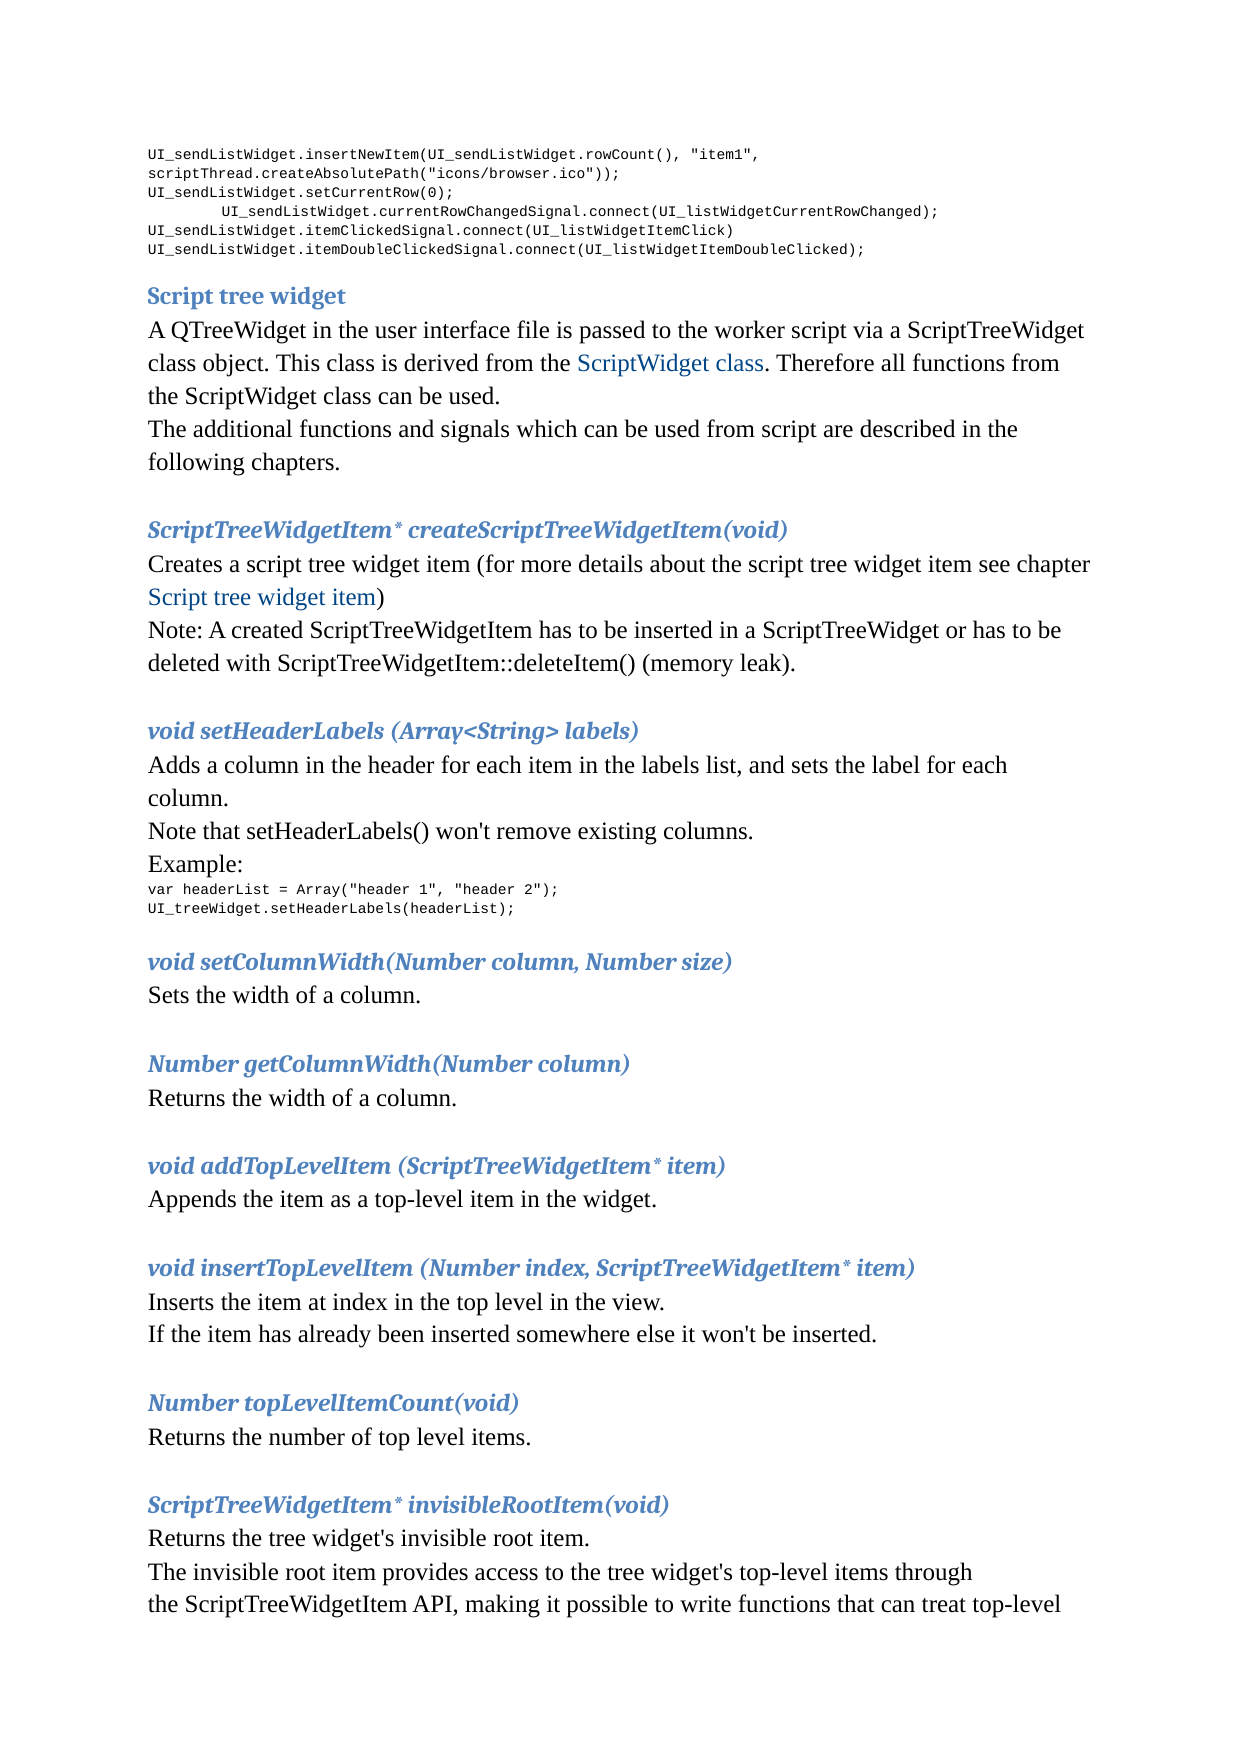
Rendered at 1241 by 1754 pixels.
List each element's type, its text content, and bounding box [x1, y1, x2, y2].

subtitle Number topLevelItemCount(void) [148, 1388, 1093, 1417]
subtitle Number getColumnWidth(Number column) [148, 1049, 1093, 1078]
text Note: A created ScriptTreeWidgetItem has to be inserted in a ScriptTreeWidget or has to be deleted with ScriptTreeWidgetItem::deleteItem() (memory leak). [148, 615, 1093, 677]
text The invisible root item provides access to the tree widget's top-level items through [148, 1557, 1093, 1585]
text UI_treeWidget.setHeaderLabels(headerList); [148, 901, 1093, 918]
text Returns the number of top level items. [148, 1422, 1093, 1450]
text UI_sendListWidget.insertNewItem(UI_sendListWidget.rowCount(), "item1", scriptThread.createAbsolutePath("icons/browser.ico")); [148, 148, 1093, 183]
text A QTreeWidget in the user interface file is passed to the worker script via a ScriptTreeWidget class object. This class is derived from the ScriptWidget class. Therefore all functions from the ScriptWidget class can be used. [148, 315, 1093, 410]
text the ScriptTreeWidgetItem API, making it possible to write functions that can treat top-level [148, 1589, 1093, 1618]
text Inserts the item at index in the top level in the view. [148, 1287, 1093, 1315]
subtitle void setColumnWidth(Number column, Number size) [148, 948, 1093, 976]
text UI_sendListWidget.setCurrentRow(0); [148, 186, 1093, 202]
text If the item has already been inserted somewhere else it won't be inserted. [148, 1319, 1093, 1348]
text UI_sendListWidget.currentRowChangedSignal.connect(UI_listWidgetCurrentRowChanged); [148, 204, 1093, 221]
text Creates a script tree widget item (for more details about the script tree widget item see chapter Script tree widget item) [148, 549, 1093, 611]
text Appends the item as a top-level item in the widget. [148, 1184, 1093, 1213]
subtitle void insertTopLevelItem (Number index, ScriptTreeWidgetItem* item) [148, 1253, 1093, 1282]
text Returns the tree widget's invisible root item. [148, 1523, 1093, 1552]
text UI_sendListWidget.itemClickedSignal.connect(UI_listWidgetItemClick) [148, 223, 1093, 240]
text Returns the width of a column. [148, 1083, 1093, 1111]
text UI_sendListWidget.itemDoubleClickedSignal.connect(UI_listWidgetItemDoubleClicked); [148, 242, 1093, 259]
subtitle ScriptTreeWidgetItem* invisibleRootItem(void) [148, 1491, 1093, 1519]
text Example: [148, 849, 1093, 878]
text The additional functions and signals which can be used from script are described in the following chapters. [148, 414, 1093, 476]
text Adds a column in the header for each item in the labels list, and sets the label for each column. [148, 750, 1093, 812]
text Note that setHeaderLabels() won't remove existing columns. [148, 816, 1093, 845]
subtitle void addTopLevelItem (ScriptTreeWidgetItem* item) [148, 1152, 1093, 1180]
text Sets the width of a column. [148, 981, 1093, 1009]
subtitle ScriptTreeWidgetItem* createScriptTreeWidgetItem(void) [148, 516, 1093, 545]
subtitle Script tree widget [148, 282, 1093, 311]
text var headerList = Array("header 1", "header 2"); [148, 882, 1093, 899]
subtitle void setHeaderLabels (Array<String> labels) [148, 717, 1093, 746]
